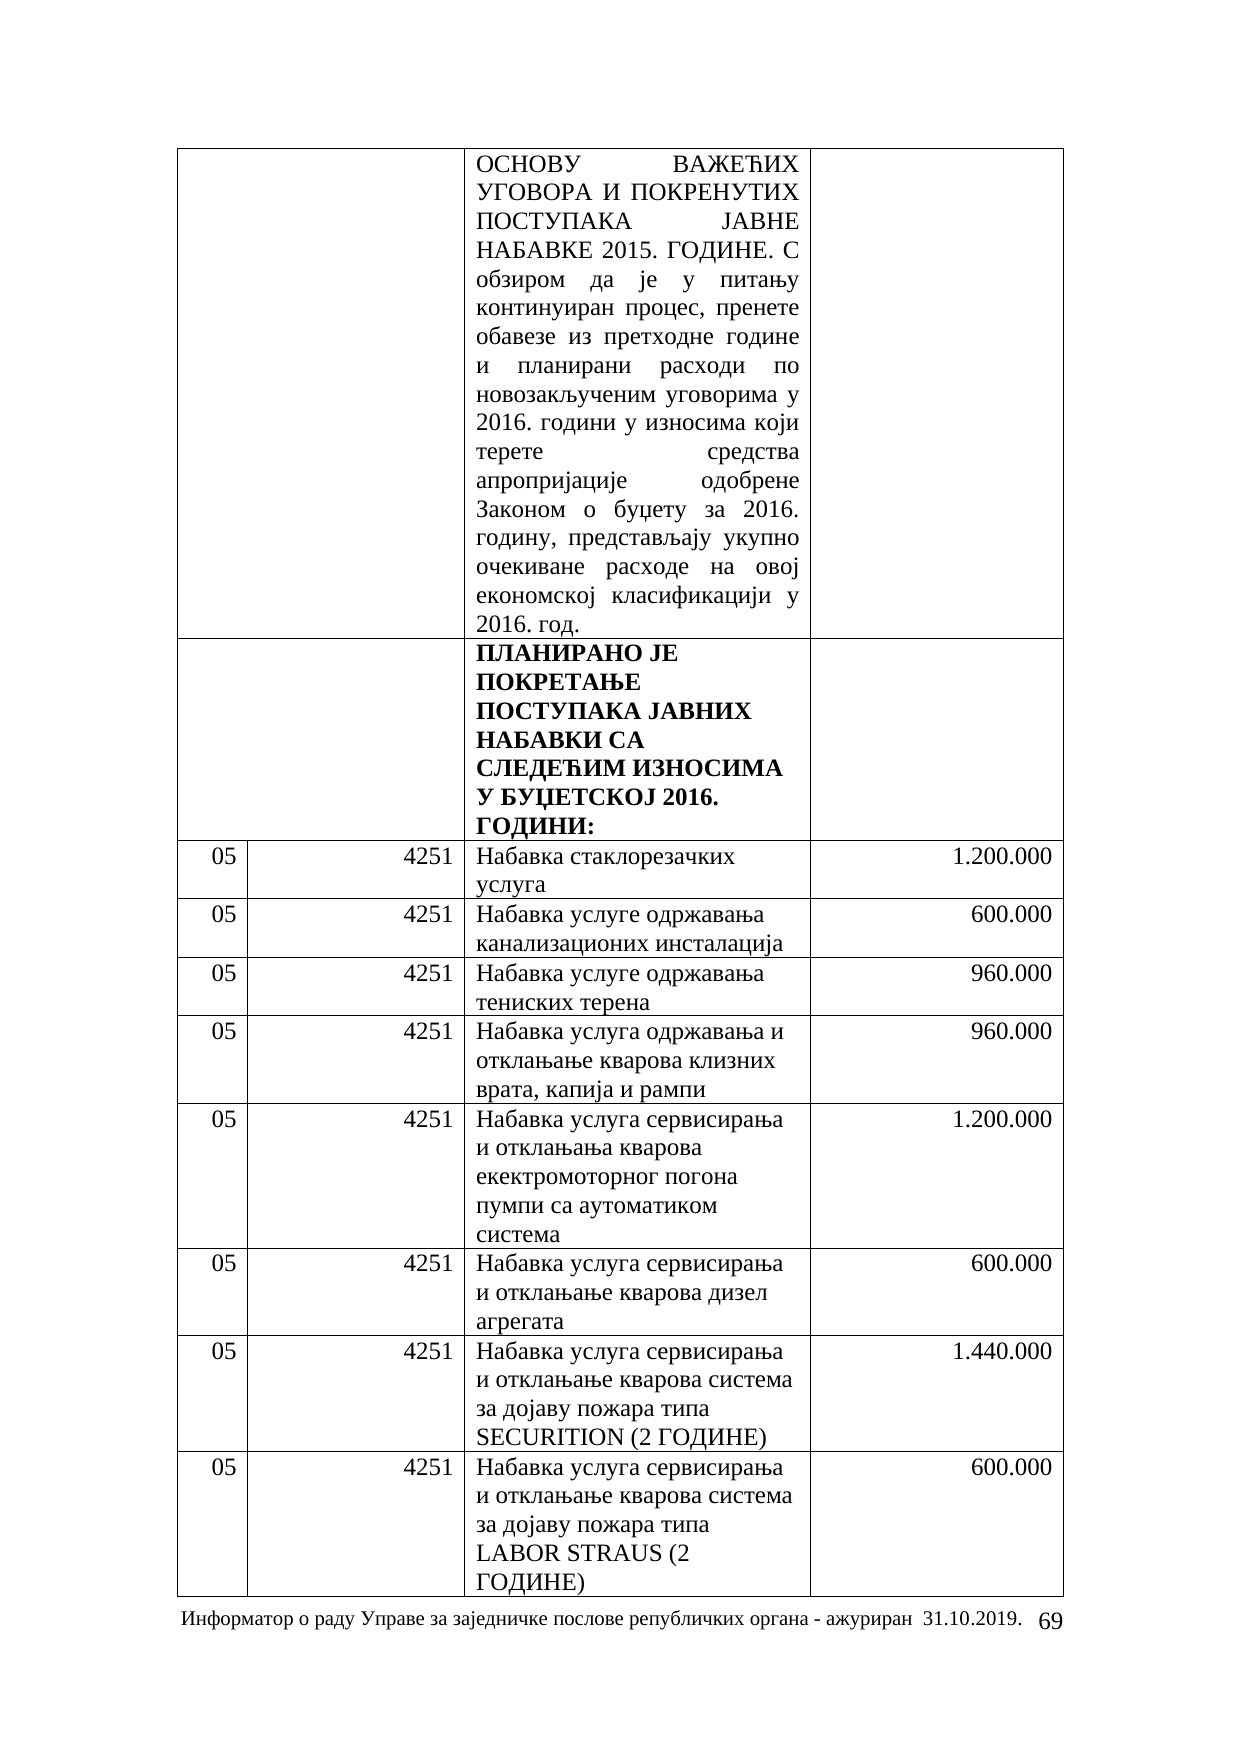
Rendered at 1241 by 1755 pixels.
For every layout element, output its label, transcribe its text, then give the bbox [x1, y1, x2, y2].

table_cell 1.200.000 [811, 841, 1063, 898]
table_cell Набавка услуга сервисирања и отклањање кварова система за дојаву пожара типа LABOR STRAUS (2 ГОДИНЕ) [465, 1452, 810, 1596]
table_cell ПЛАНИРАНО ЈЕ ПОКРЕТАЊЕ ПОСТУПАКА ЈАВНИХ НАБАВКИ СА СЛЕДЕЋИМ ИЗНОСИМА У БУЏЕТСКОЈ 2016. ГОДИНИ: [465, 639, 810, 840]
table_cell 1.200.000 [811, 1104, 1063, 1247]
table_cell 600.000 [811, 1452, 1063, 1596]
table_cell 05 [178, 1249, 247, 1335]
table_cell 05 [178, 899, 247, 957]
table_cell 600.000 [811, 899, 1063, 957]
table_cell 600.000 [811, 1249, 1063, 1335]
table_cell 4251 [248, 958, 464, 1015]
table_cell 1.440.000 [811, 1336, 1063, 1451]
table_cell 05 [178, 1016, 247, 1103]
table_cell 05 [178, 1452, 247, 1596]
table_cell 4251 [248, 841, 464, 898]
table_cell Набавка услуге одржавања тениских терена [465, 958, 810, 1015]
table_cell Набавка услуге одржавања канализационих инсталација [465, 899, 810, 957]
table_cell 4251 [248, 1249, 464, 1335]
table_cell ОСНОВУ ВАЖЕЋИХ УГОВОРА И ПОКРЕНУТИХ ПОСТУПАКА ЈАВНЕ НАБАВКЕ 2015. ГОДИНЕ. С обзиром да је у питању континуиран процес, пренете обавезе из претходне године и планирани расходи по новозакљученим уговорима у 2016. години у износима који терете средства апропријације одобрене Законом о буџету за 2016. годину, представљају укупно очекиване расходе на овој економској класификацији у 2016. год. [465, 149, 810, 637]
table_cell 4251 [248, 1104, 464, 1247]
table_cell 4251 [248, 1336, 464, 1451]
table_cell [811, 639, 1063, 840]
table_cell [811, 149, 1063, 637]
table_cell [178, 149, 464, 637]
table_cell Набавка услуга сервисирања и отклањање кварова дизел агрегата [465, 1249, 810, 1335]
table_cell 05 [178, 1104, 247, 1247]
table_cell 960.000 [811, 1016, 1063, 1103]
table_cell 4251 [248, 1452, 464, 1596]
table_cell Набавка стаклорезачких услуга [465, 841, 810, 898]
table_cell 960.000 [811, 958, 1063, 1015]
table_cell 4251 [248, 899, 464, 957]
table_cell Набавка услуга одржавања и отклањање кварова клизних врата, капија и рампи [465, 1016, 810, 1103]
table_cell 4251 [248, 1016, 464, 1103]
table_cell [178, 639, 464, 840]
table_cell Набавка услуга сервисирања и отклањања кварова екектромоторног погона пумпи са аутоматиком система [465, 1104, 810, 1247]
table_cell 05 [178, 958, 247, 1015]
table_cell 05 [178, 1336, 247, 1451]
table_cell Набавка услуга сервисирања и отклањање кварова система за дојаву пожара типа SECURITION (2 ГОДИНЕ) [465, 1336, 810, 1451]
table_cell 05 [178, 841, 247, 898]
